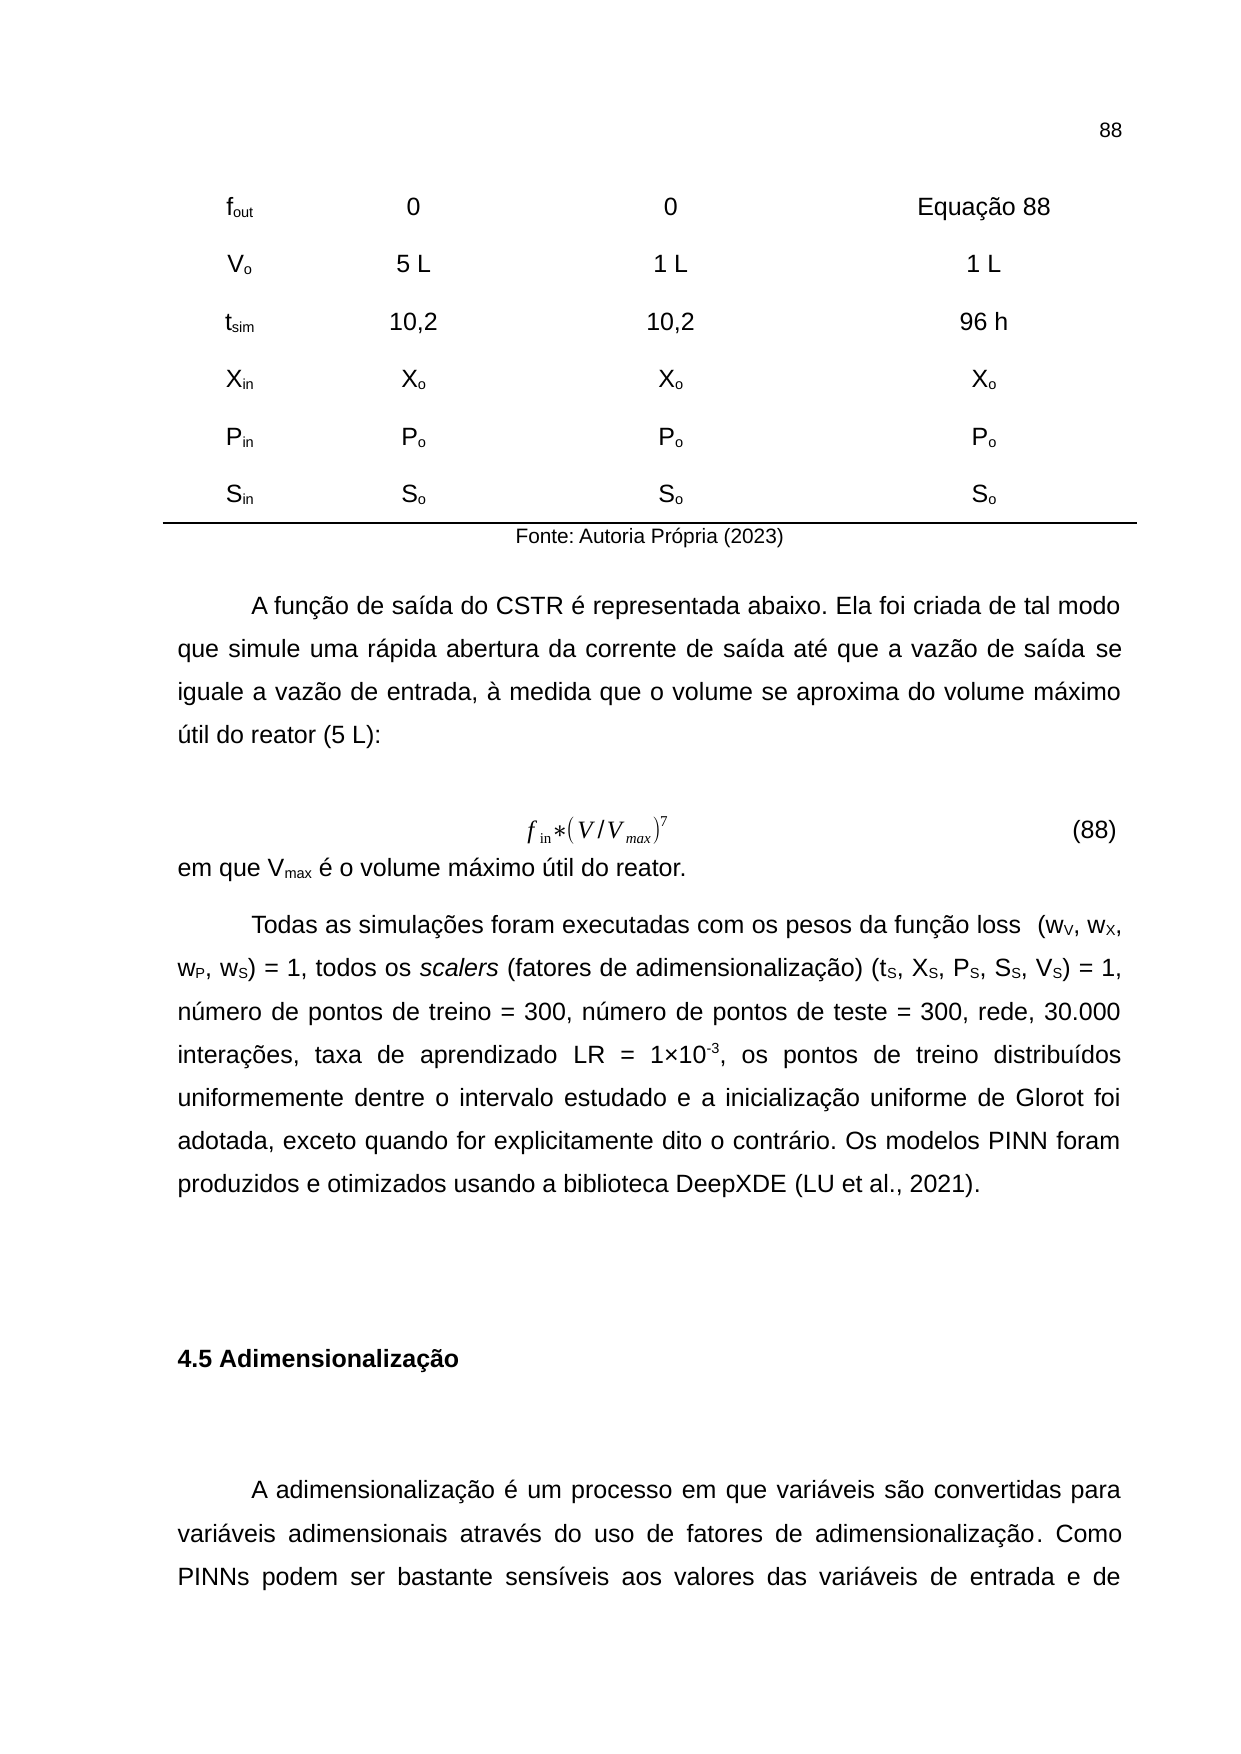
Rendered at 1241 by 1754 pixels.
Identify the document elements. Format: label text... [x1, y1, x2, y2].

subtitle Adimensionalização [177, 1344, 1122, 1372]
text A função de saída do CSTR é representada abaixo. Ela foi criada de tal modo que simule uma rápida abertura da corrente de saída até que a vazão de saída se iguale a vazão de entrada, à medida que o volume se aproxima do volume máximo útil do reator (5 L): [177, 591, 1122, 749]
table_cell Po [510, 407, 831, 464]
table_cell Po [316, 407, 510, 464]
table_cell 0 [510, 177, 831, 234]
table_cell 0 [316, 177, 510, 234]
table_cell So [316, 465, 510, 522]
table_cell So [831, 465, 1137, 522]
table_cell 10,2 [316, 292, 510, 349]
table_cell Xo [316, 350, 510, 407]
table_cell fout [163, 177, 316, 234]
table_cell 1 L [831, 235, 1137, 292]
table_cell Xo [510, 350, 831, 407]
table_cell Po [831, 407, 1137, 464]
table_cell Pin [163, 407, 316, 464]
text em que Vmax é o volume máximo útil do reator. [177, 853, 1122, 881]
table_cell Xo [831, 350, 1137, 407]
text Todas as simulações foram executadas com os pesos da função loss (wV, wX, wP, wS) = 1, todos os scalers (fatores de adimensionalização) (tS, XS, PS, SS, VS) = 1, número de pontos de treino = 300, número de pontos de teste = 300, rede, 30.000 interações, taxa de aprendizado LR = 1×10-3, os pontos de treino distribuídos uniformemente dentre o intervalo estudado e a inicialização uniforme de Glorot foi adotada, exceto quando for explicitamente dito o contrário. Os modelos PINN foram produzidos e otimizados usando a biblioteca DeepXDE (LU et al., 2021). [177, 910, 1122, 1198]
table_header (88) [1017, 806, 1122, 853]
text Fonte: Autoria Própria (2023) [177, 524, 1122, 548]
table_cell 10,2 [510, 292, 831, 349]
table_cell 1 L [510, 235, 831, 292]
table_cell Xin [163, 350, 316, 407]
table_cell 5 L [316, 235, 510, 292]
table_cell Equação 88 [831, 177, 1137, 234]
table_cell tsim [163, 292, 316, 349]
text A adimensionalização é um processo em que variáveis são convertidas para variáveis adimensionais através do uso de fatores de adimensionalização. Como PINNs podem ser bastante sensíveis aos valores das variáveis de entrada e de [177, 1475, 1122, 1590]
table_cell Sin [163, 465, 316, 522]
table_header [177, 806, 1017, 853]
table_cell Vo [163, 235, 316, 292]
table_cell 96 h [831, 292, 1137, 349]
table_cell So [510, 465, 831, 522]
